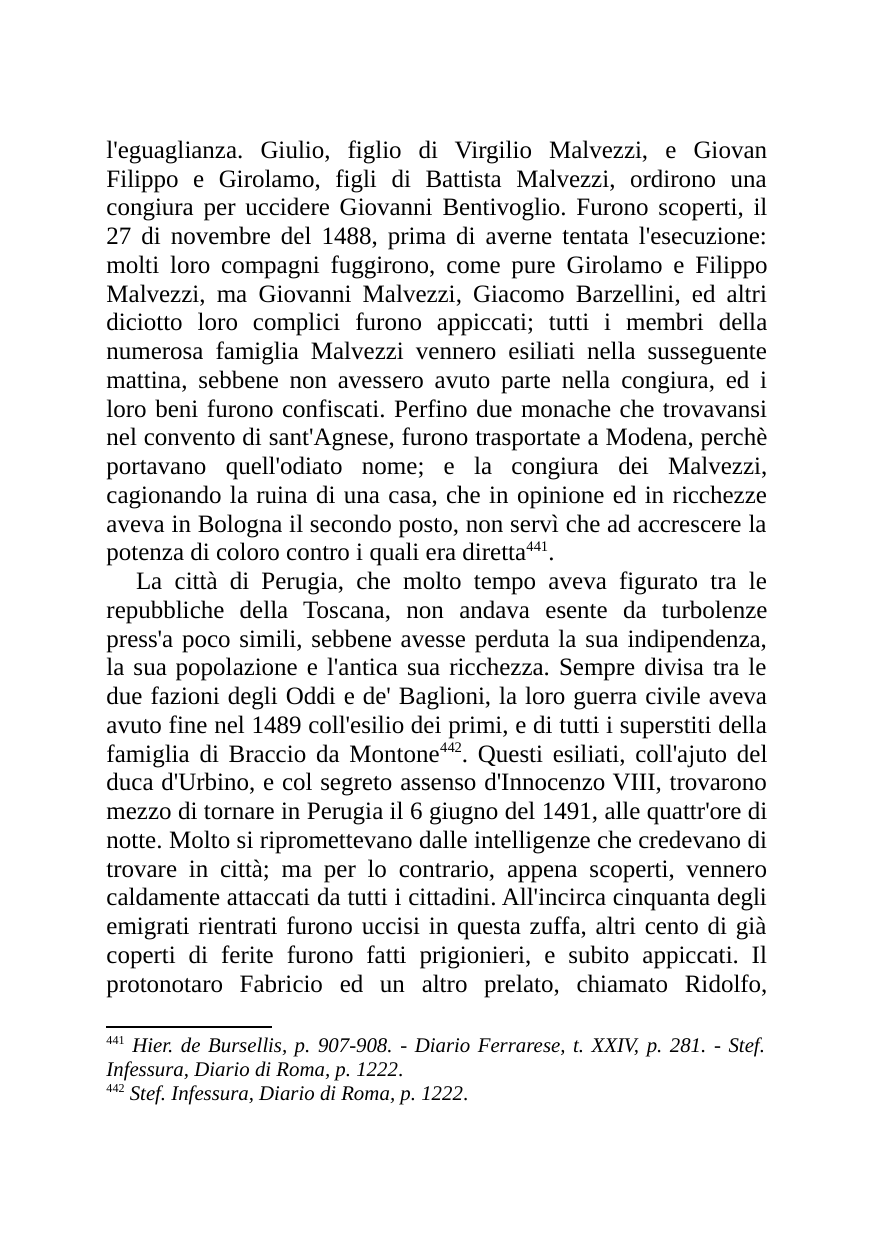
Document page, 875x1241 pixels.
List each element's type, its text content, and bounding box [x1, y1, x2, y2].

text Hier. de Bursellis, p. 907-908. - Diario Ferrarese, t. XXIV, p. 281. - Stef. Infessura, Diario di Roma, p. 1222. [106, 1033, 768, 1081]
text Stef. Infessura, Diario di Roma, p. 1222. [106, 1081, 768, 1105]
text La città di Perugia, che molto tempo aveva figurato tra le repubbliche della Toscana, non andava esente da turbolenze press'a poco simili, sebbene avesse perduta la sua indipendenza, la sua popolazione e l'antica sua ricchezza. Sempre divisa tra le due fazioni degli Oddi e de' Baglioni, la loro guerra civile aveva avuto fine nel 1489 coll'esilio dei primi, e di tutti i superstiti della famiglia di Braccio da Montone. Questi esiliati, coll'ajuto del duca d'Urbino, e col segreto assenso d'Innocenzo VIII, trovarono mezzo di tornare in Perugia il 6 giugno del 1491, alle quattr'ore di notte. Molto si ripromettevano dalle intelligenze che credevano di trovare in città; ma per lo contrario, appena scoperti, vennero caldamente attaccati da tutti i cittadini. All'incirca cinquanta degli emigrati rientrati furono uccisi in questa zuffa, altri cento di già coperti di ferite furono fatti prigionieri, e subito appiccati. Il protonotaro Fabricio ed un altro prelato, chiamato Ridolfo, [106, 566, 768, 997]
text l'eguaglianza. Giulio, figlio di Virgilio Malvezzi, e Giovan Filippo e Girolamo, figli di Battista Malvezzi, ordirono una congiura per uccidere Giovanni Bentivoglio. Furono scoperti, il 27 di novembre del 1488, prima di averne tentata l'esecuzione: molti loro compagni fuggirono, come pure Girolamo e Filippo Malvezzi, ma Giovanni Malvezzi, Giacomo Barzellini, ed altri diciotto loro complici furono appiccati; tutti i membri della numerosa famiglia Malvezzi vennero esiliati nella susseguente mattina, sebbene non avessero avuto parte nella congiura, ed i loro beni furono confiscati. Perfino due monache che trovavansi nel convento di sant'Agnese, furono trasportate a Modena, perchè portavano quell'odiato nome; e la congiura dei Malvezzi, cagionando la ruina di una casa, che in opinione ed in ricchezze aveva in Bologna il secondo posto, non servì che ad accrescere la potenza di coloro contro i quali era diretta. [106, 135, 768, 566]
